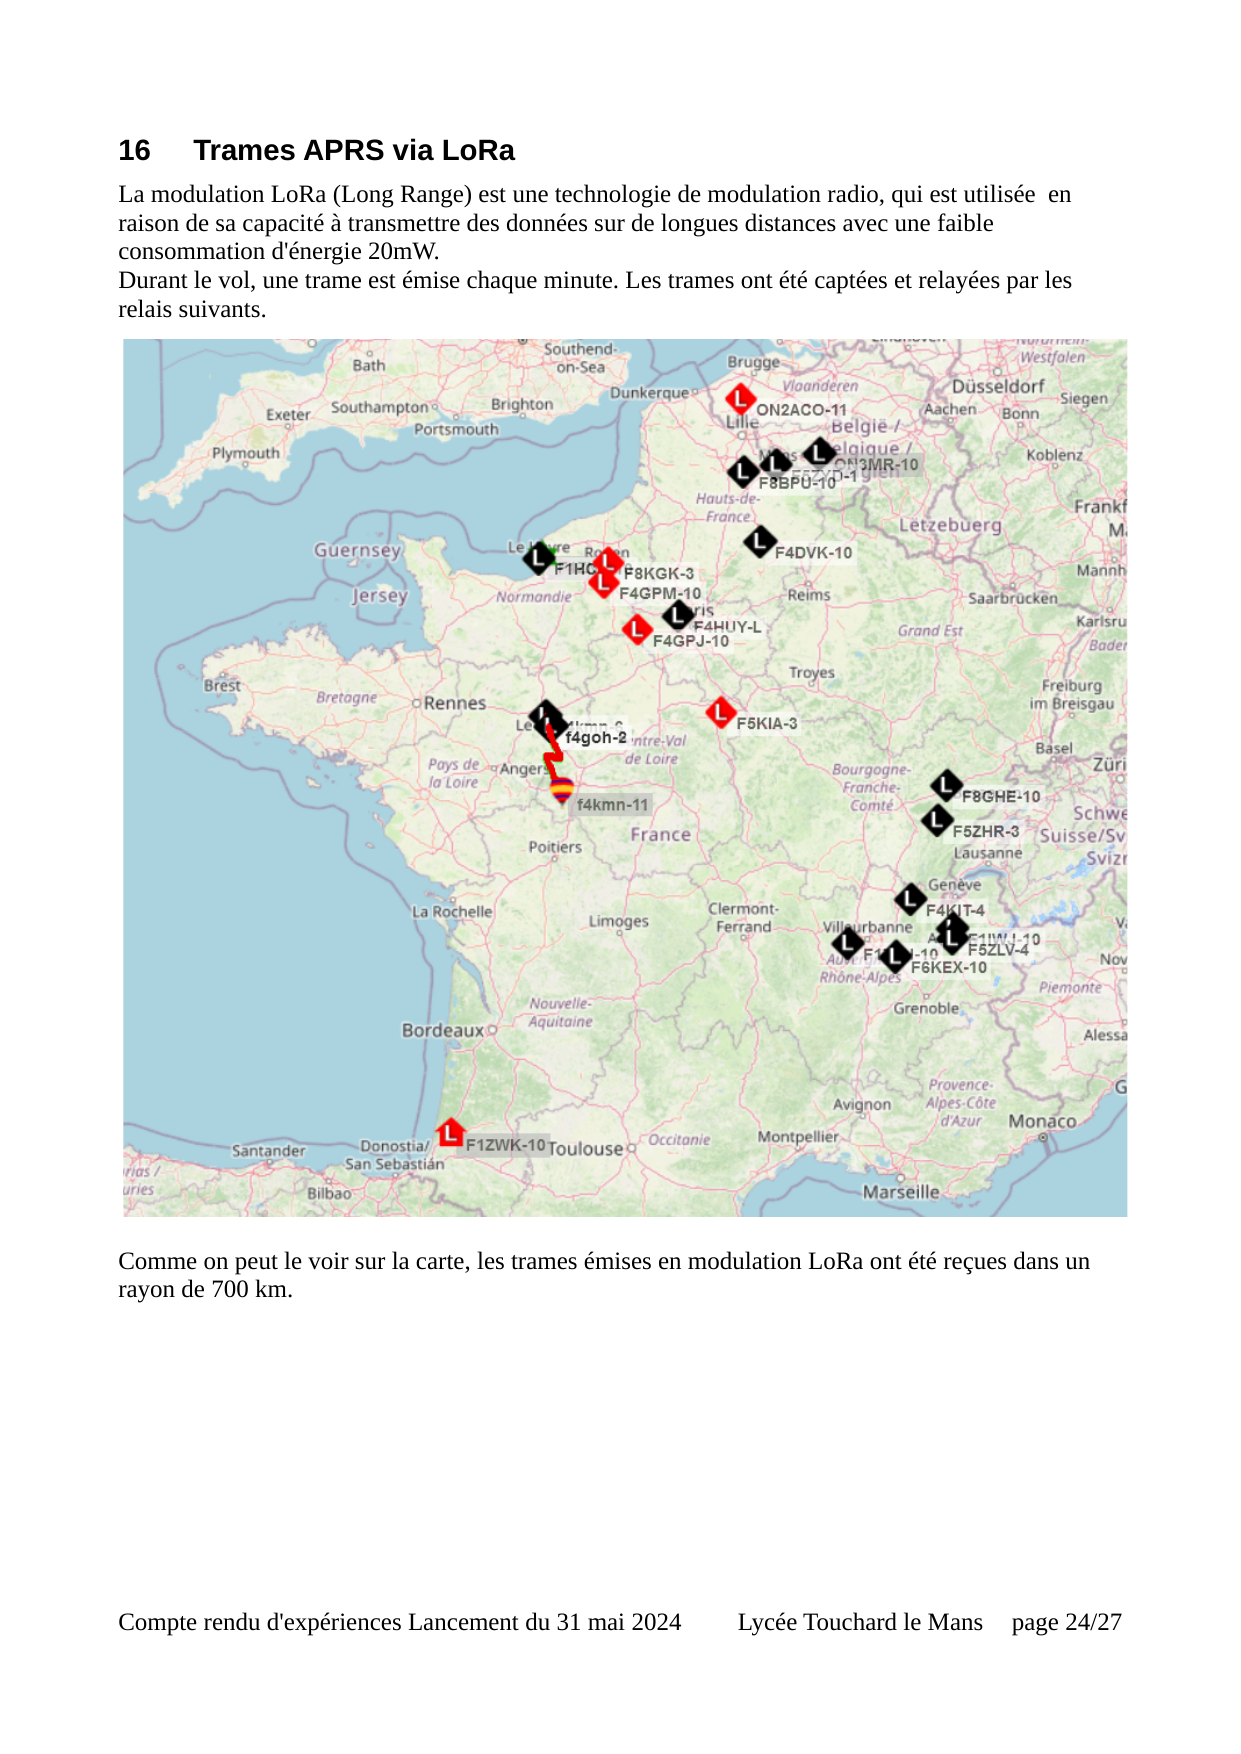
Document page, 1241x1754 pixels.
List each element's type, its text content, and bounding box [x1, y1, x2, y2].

text La modulation LoRa (Long Range) est une technologie de modulation radio, qui est utilisée en raison de sa capacité à transmettre des données sur de longues distances avec une faible consommation d'énergie 20mW. [118, 179, 1122, 265]
picture [123, 339, 1128, 1217]
text Durant le vol, une trame est émise chaque minute. Les trames ont été captées et relayées par les relais suivants. [118, 265, 1122, 323]
subtitle Trames APRS via LoRa [118, 133, 1122, 166]
text Comme on peut le voir sur la carte, les trames émises en modulation LoRa ont été reçues dans un rayon de 700 km. [118, 1246, 1122, 1303]
